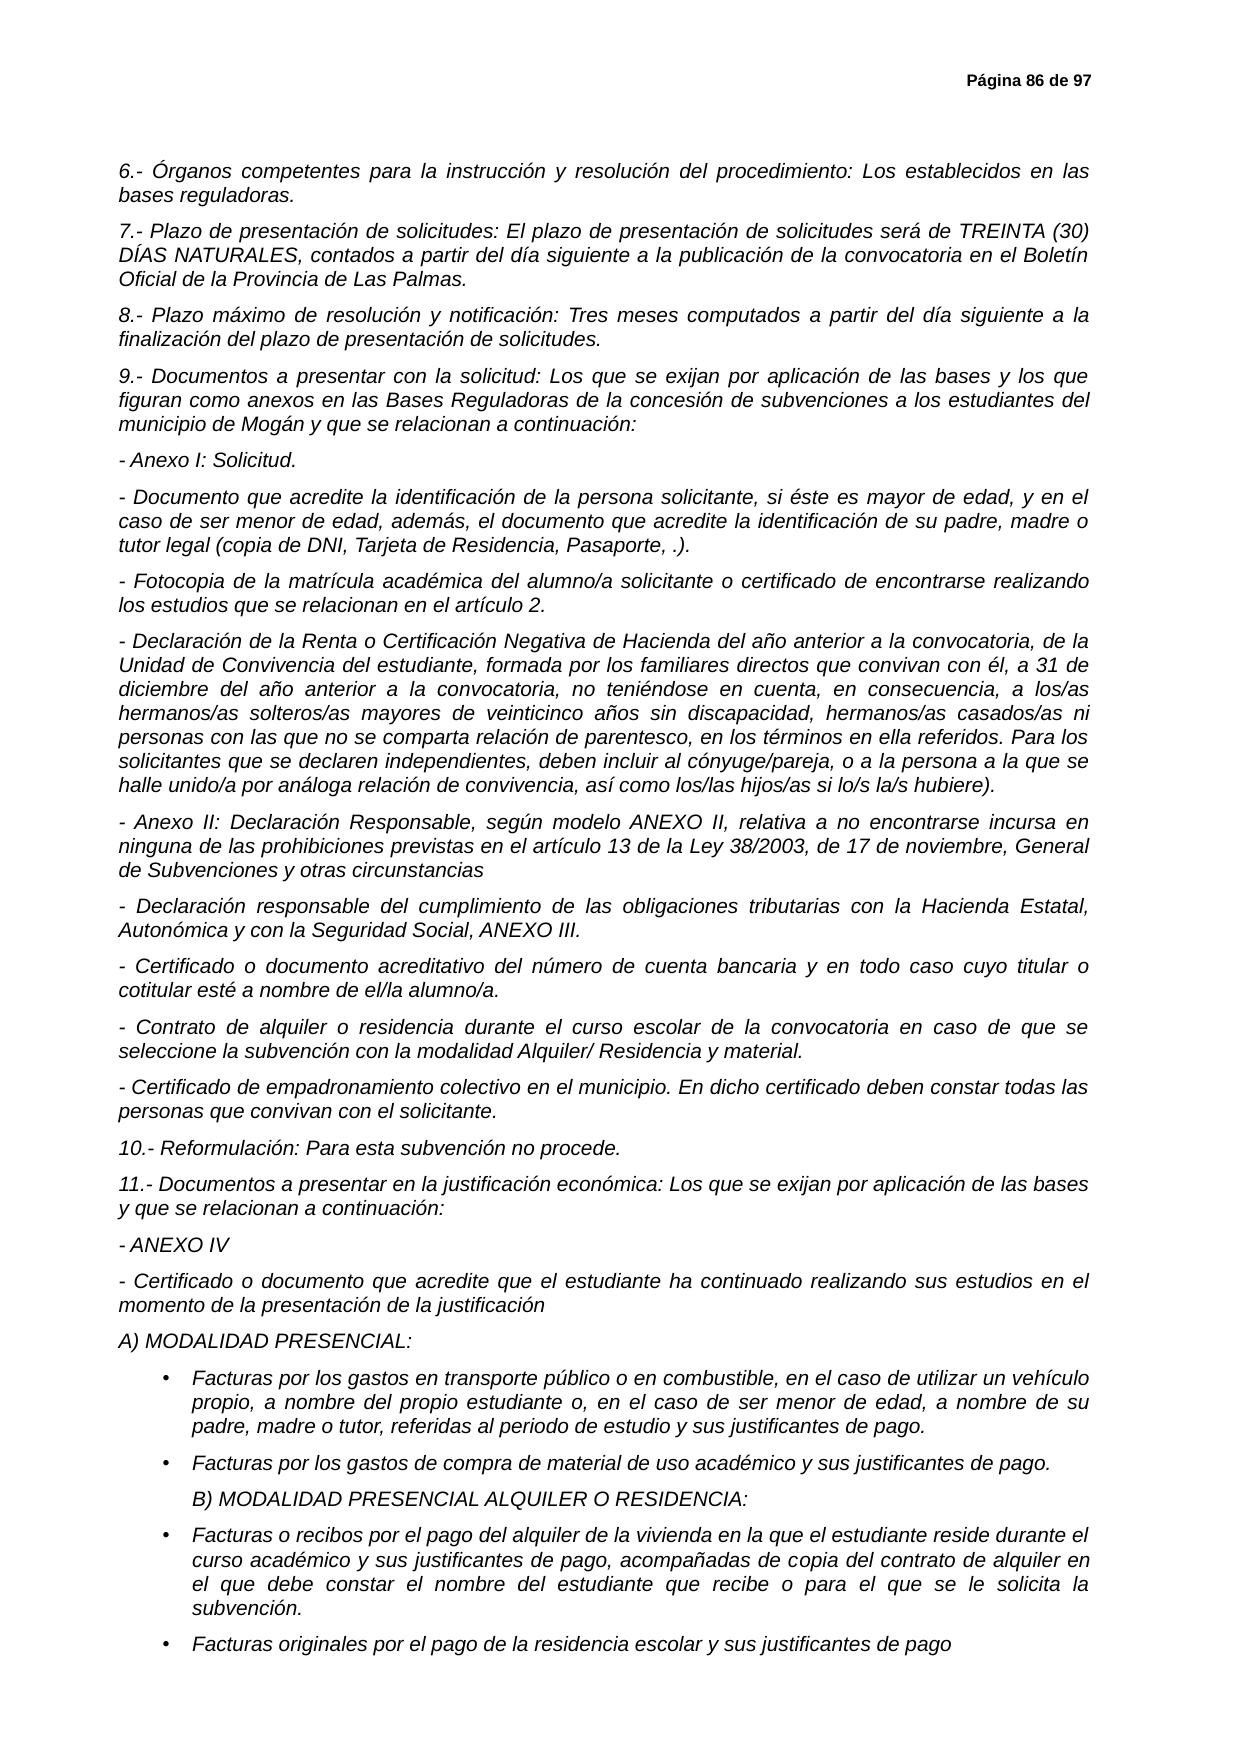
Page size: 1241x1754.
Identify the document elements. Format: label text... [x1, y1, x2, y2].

text 11.- Documentos a presentar en la justificación económica: Los que se exijan por aplicación de las bases y que se relacionan a continuación: [118, 1172, 1092, 1220]
text - Declaración de la Renta o Certificación Negativa de Hacienda del año anterior a la convocatoria, de la Unidad de Convivencia del estudiante, formada por los familiares directos que convivan con él, a 31 de diciembre del año anterior a la convocatoria, no teniéndose en cuenta, en consecuencia, a los/as hermanos/as solteros/as mayores de veinticinco años sin discapacidad, hermanos/as casados/as ni personas con las que no se comparta relación de parentesco, en los términos en ella referidos. Para los solicitantes que se declaren independientes, deben incluir al cónyuge/pareja, o a la persona a la que se halle unido/a por análoga relación de convivencia, así como los/las hijos/as si lo/s la/s hubiere). [118, 629, 1092, 797]
text - Fotocopia de la matrícula académica del alumno/a solicitante o certificado de encontrarse realizando los estudios que se relacionan en el artículo 2. [118, 569, 1092, 617]
list Facturas o recibos por el pago del alquiler de la vivienda en la que el estudiante reside durante el curso académico y sus justificantes de pago, acompañadas de copia del contrato de alquiler en el que debe constar el nombre del estudiante que recibe o para el que se le solicita la subvención. [162, 1523, 1092, 1619]
text 9.- Documentos a presentar con la solicitud: Los que se exijan por aplicación de las bases y los que figuran como anexos en las Bases Reguladoras de la concesión de subvenciones a los estudiantes del municipio de Mogán y que se relacionan a continuación: [118, 364, 1092, 436]
text - Declaración responsable del cumplimiento de las obligaciones tributarias con la Hacienda Estatal, Autonómica y con la Seguridad Social, ANEXO III. [118, 894, 1092, 942]
text - Certificado o documento acreditativo del número de cuenta bancaria y en todo caso cuyo titular o cotitular esté a nombre de el/la alumno/a. [118, 954, 1092, 1002]
text - Documento que acredite la identificación de la persona solicitante, si éste es mayor de edad, y en el caso de ser menor de edad, además, el documento que acredite la identificación de su padre, madre o tutor legal (copia de DNI, Tarjeta de Residencia, Pasaporte, .). [118, 484, 1092, 556]
list Facturas originales por el pago de la residencia escolar y sus justificantes de pago [162, 1632, 1092, 1656]
list Facturas por los gastos de compra de material de uso académico y sus justificantes de pago. [162, 1450, 1092, 1474]
text 7.- Plazo de presentación de solicitudes: El plazo de presentación de solicitudes será de TREINTA (30) DÍAS NATURALES, contados a partir del día siguiente a la publicación de la convocatoria en el Boletín Oficial de la Provincia de Las Palmas. [118, 219, 1092, 291]
text 6.- Órganos competentes para la instrucción y resolución del procedimiento: Los establecidos en las bases reguladoras. [118, 158, 1092, 206]
text - Anexo I: Solicitud. [118, 448, 1092, 472]
text 8.- Plazo máximo de resolución y notificación: Tres meses computados a partir del día siguiente a la finalización del plazo de presentación de solicitudes. [118, 303, 1092, 351]
list B) MODALIDAD PRESENCIAL ALQUILER O RESIDENCIA: [162, 1487, 1092, 1511]
text - ANEXO IV [118, 1232, 1092, 1256]
text - Contrato de alquiler o residencia durante el curso escolar de la convocatoria en caso de que se seleccione la subvención con la modalidad Alquiler/ Residencia y material. [118, 1015, 1092, 1063]
text A) MODALIDAD PRESENCIAL: [118, 1329, 1092, 1353]
text - Anexo II: Declaración Responsable, según modelo ANEXO II, relativa a no encontrarse incursa en ninguna de las prohibiciones previstas en el artículo 13 de la Ley 38/2003, de 17 de noviembre, General de Subvenciones y otras circunstancias [118, 809, 1092, 881]
list Facturas por los gastos en transporte público o en combustible, en el caso de utilizar un vehículo propio, a nombre del propio estudiante o, en el caso de ser menor de edad, a nombre de su padre, madre o tutor, referidas al periodo de estudio y sus justificantes de pago. [162, 1366, 1092, 1438]
text 10.- Reformulación: Para esta subvención no procede. [118, 1136, 1092, 1159]
text - Certificado o documento que acredite que el estudiante ha continuado realizando sus estudios en el momento de la presentación de la justificación [118, 1269, 1092, 1317]
text - Certificado de empadronamiento colectivo en el municipio. En dicho certificado deben constar todas las personas que convivan con el solicitante. [118, 1075, 1092, 1123]
